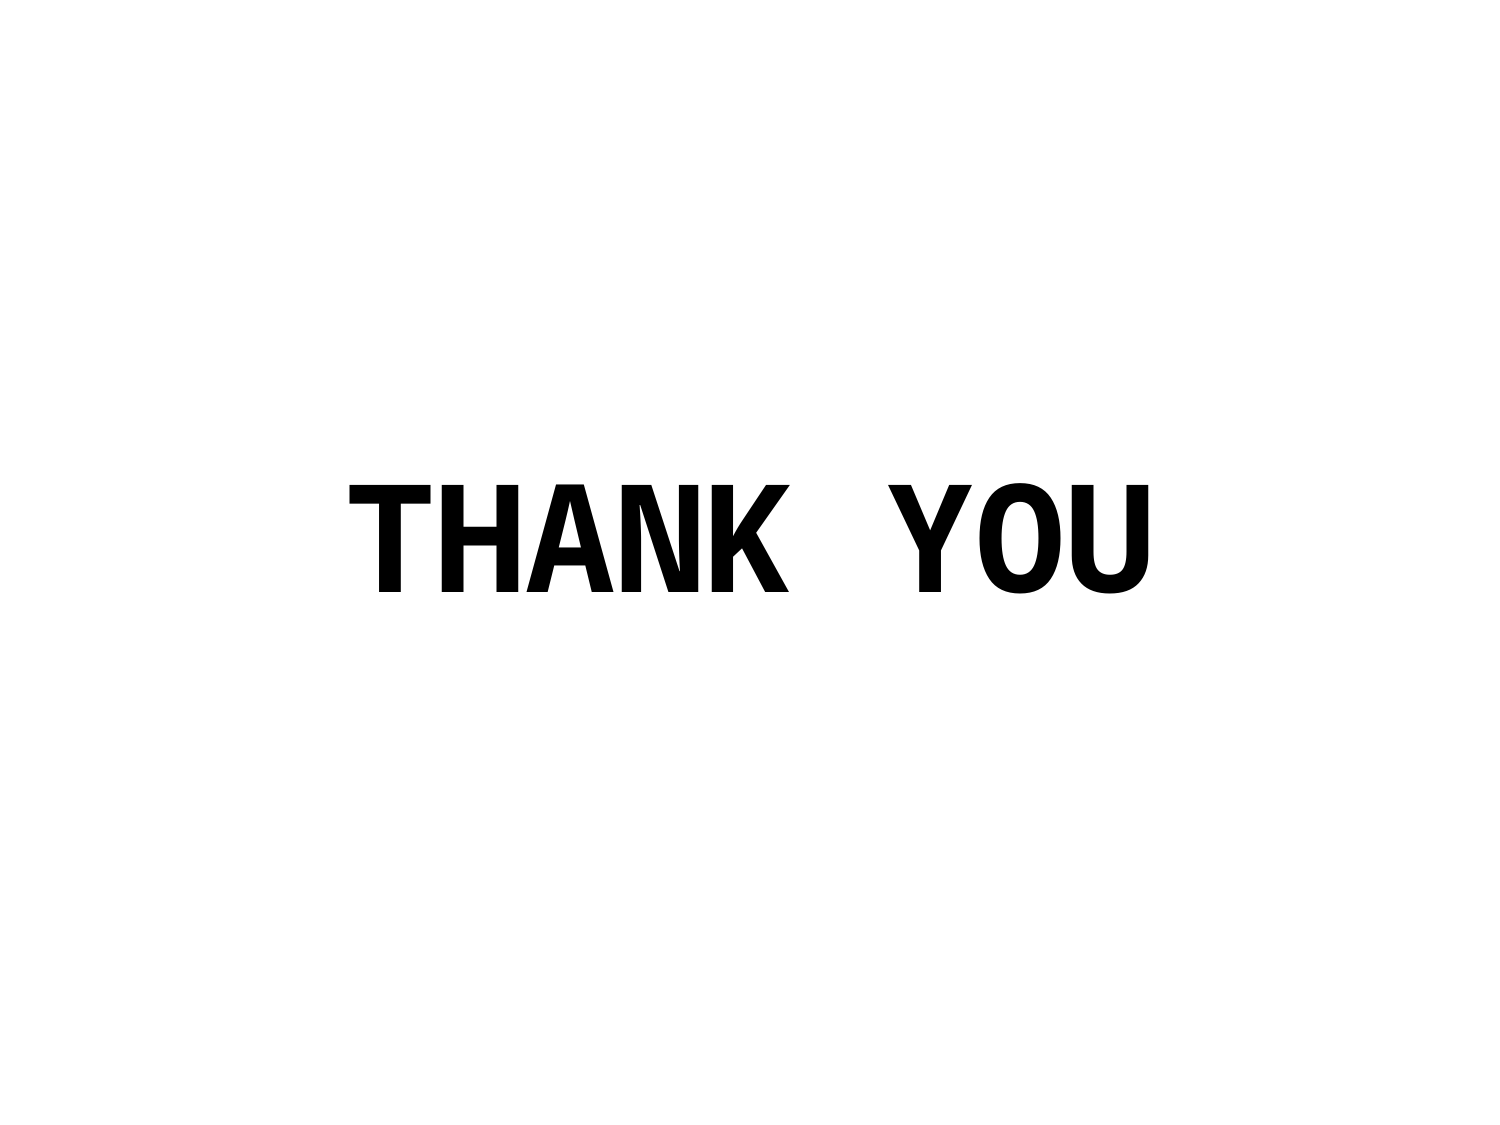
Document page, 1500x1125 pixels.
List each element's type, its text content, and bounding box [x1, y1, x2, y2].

list THANK YOU [75, 262, 1426, 1005]
